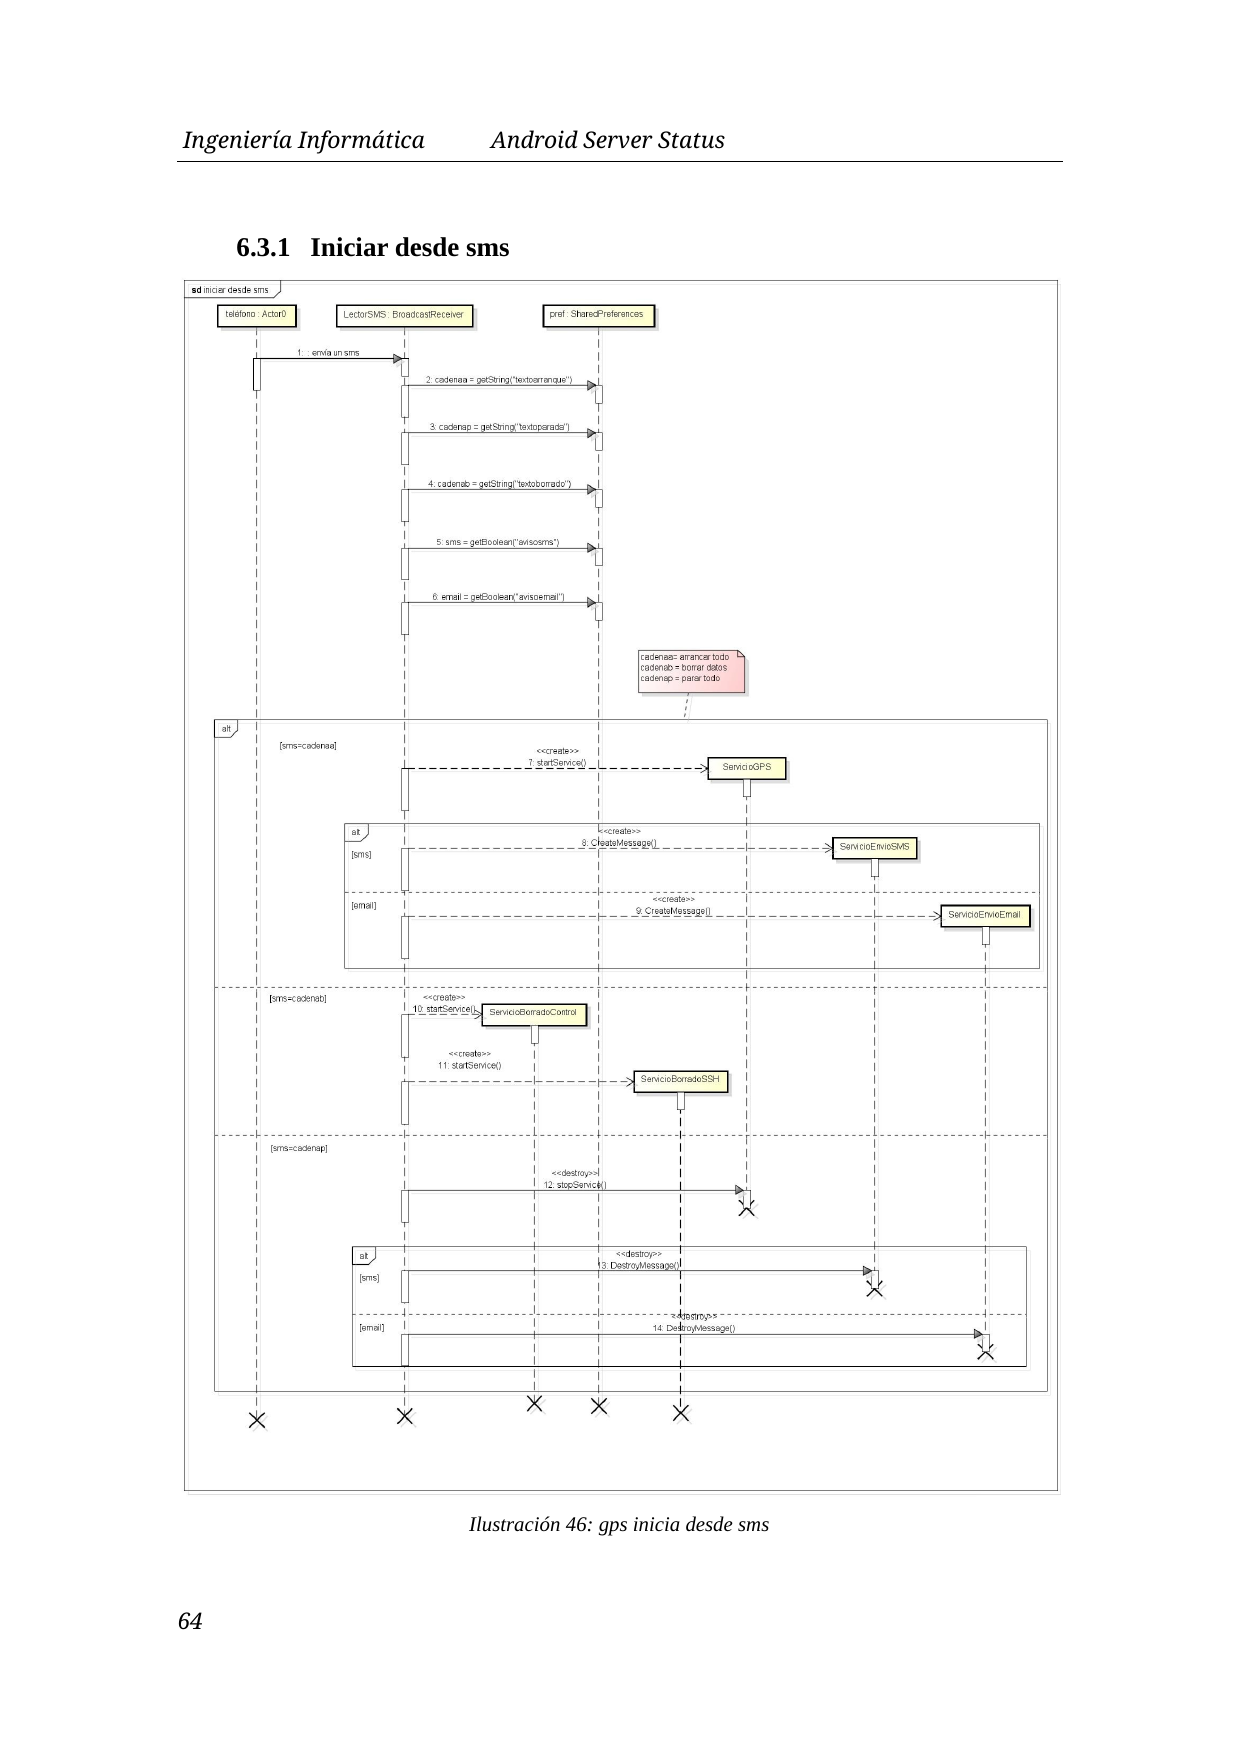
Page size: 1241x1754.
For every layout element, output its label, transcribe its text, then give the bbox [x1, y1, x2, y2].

subtitle Iniciar desde sms [236, 231, 1004, 262]
picture [177, 273, 1064, 1512]
text Ilustración 46: gps inicia desde sms [177, 1512, 1063, 1536]
